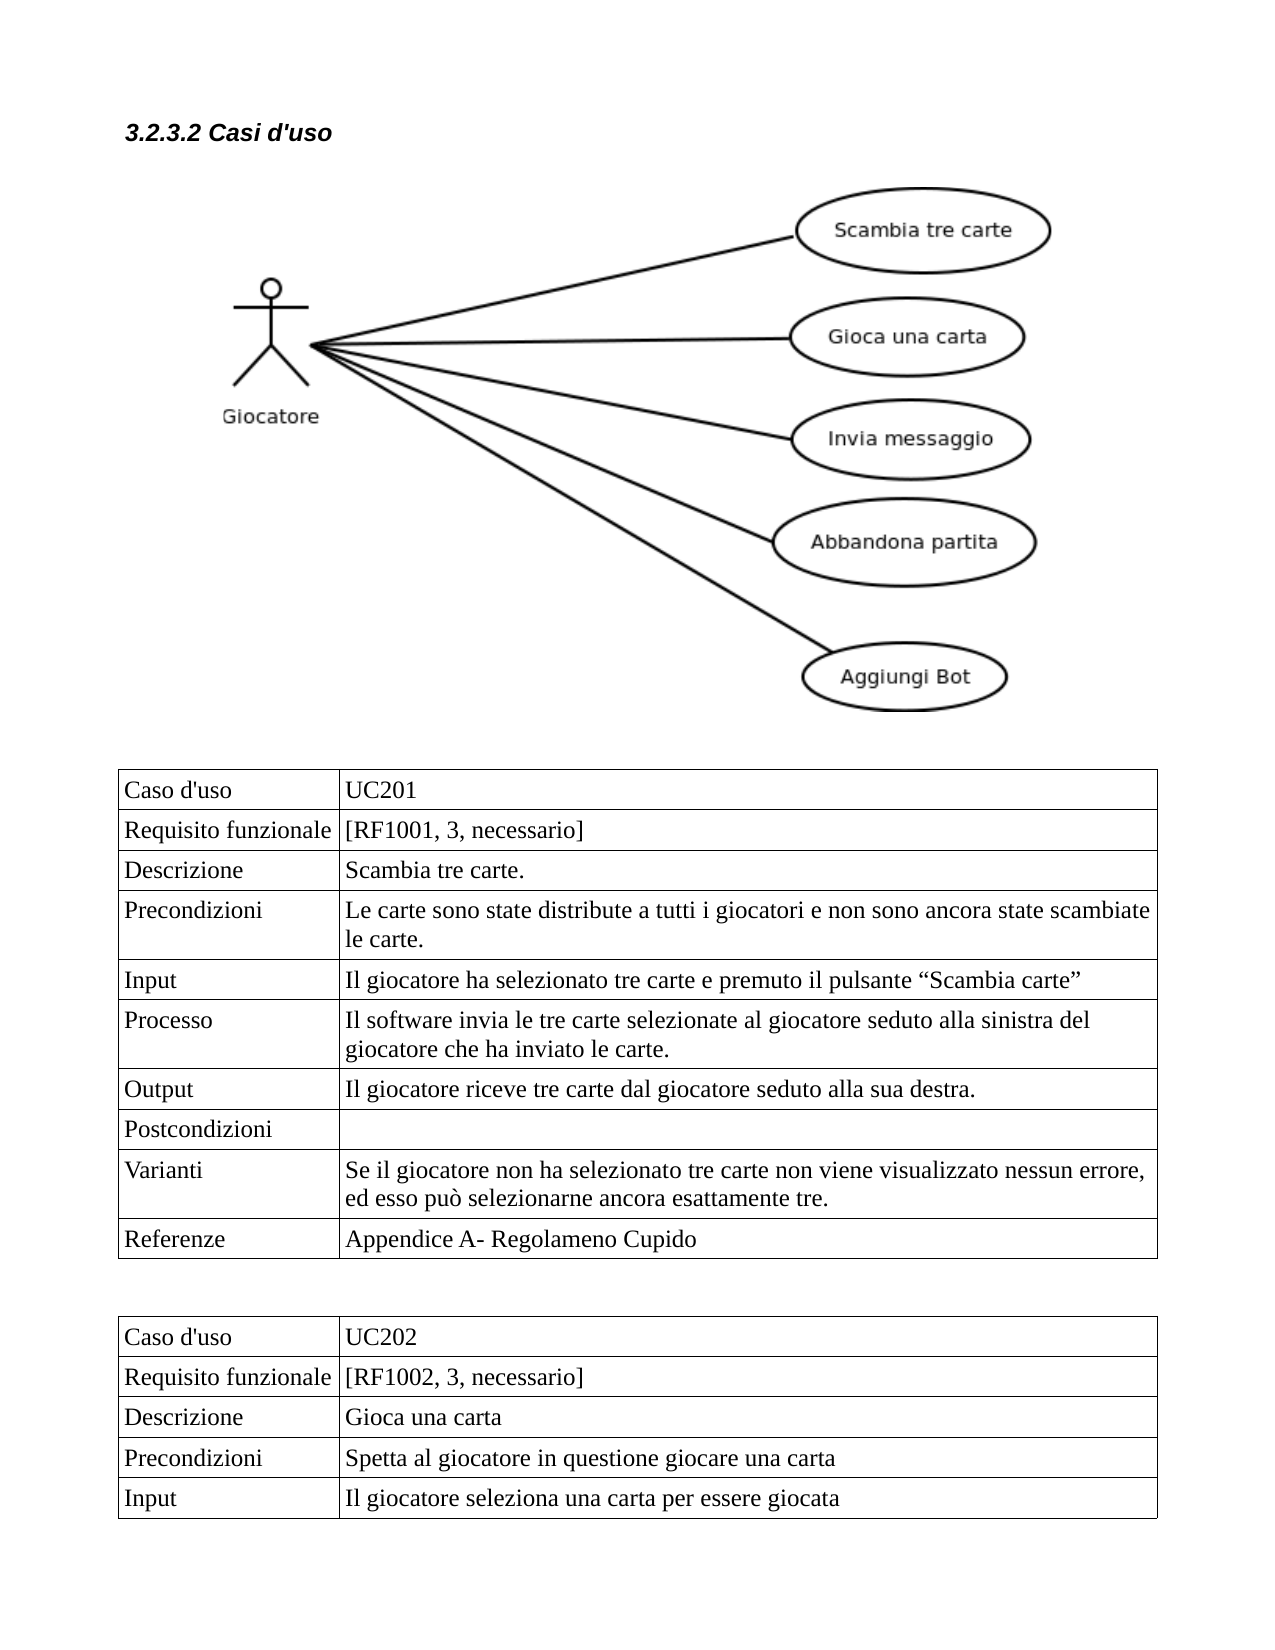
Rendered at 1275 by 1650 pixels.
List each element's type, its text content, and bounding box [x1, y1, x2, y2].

table_cell Il software invia le tre carte selezionate al giocatore seduto alla sinistra del giocatore che ha inviato le carte. [340, 1000, 1157, 1068]
table_cell Le carte sono state distribute a tutti i giocatori e non sono ancora state scambiate le carte. [340, 891, 1157, 959]
table_cell Input [119, 960, 339, 999]
table_cell [340, 1110, 1157, 1149]
table_cell Precondizioni [119, 891, 339, 959]
table_header UC202 [340, 1317, 1157, 1356]
table_cell [RF1002, 3, necessario] [340, 1357, 1157, 1396]
table_cell Descrizione [119, 851, 339, 890]
table_cell Il giocatore ha selezionato tre carte e premuto il pulsante “Scambia carte” [340, 960, 1157, 999]
table_cell Gioca una carta [340, 1397, 1157, 1437]
table_cell Se il giocatore non ha selezionato tre carte non viene visualizzato nessun errore, ed esso può selezionarne ancora esattamente tre. [340, 1150, 1157, 1218]
table_header Caso d'uso [119, 770, 339, 809]
table_cell Output [119, 1069, 339, 1108]
table_header UC201 [340, 770, 1157, 809]
table_cell Appendice A- Regolameno Cupido [340, 1219, 1157, 1258]
table_cell Il giocatore riceve tre carte dal giocatore seduto alla sua destra. [340, 1069, 1157, 1108]
table_cell Referenze [119, 1219, 339, 1258]
table_cell Postcondizioni [119, 1110, 339, 1149]
table_cell Scambia tre carte. [340, 851, 1157, 890]
table_cell Il giocatore seleziona una carta per essere giocata [340, 1478, 1157, 1517]
table_cell Descrizione [119, 1397, 339, 1437]
table_cell Spetta al giocatore in questione giocare una carta [340, 1438, 1157, 1477]
table_cell Requisito funzionale [119, 810, 339, 849]
subtitle Casi d'uso [118, 118, 1157, 147]
table_header Caso d'uso [119, 1317, 339, 1356]
table_cell Input [119, 1478, 339, 1517]
picture [223, 187, 1052, 712]
table_cell Varianti [119, 1150, 339, 1218]
table_cell Precondizioni [119, 1438, 339, 1477]
table_cell [RF1001, 3, necessario] [340, 810, 1157, 849]
table_cell Requisito funzionale [119, 1357, 339, 1396]
table_cell Processo [119, 1000, 339, 1068]
